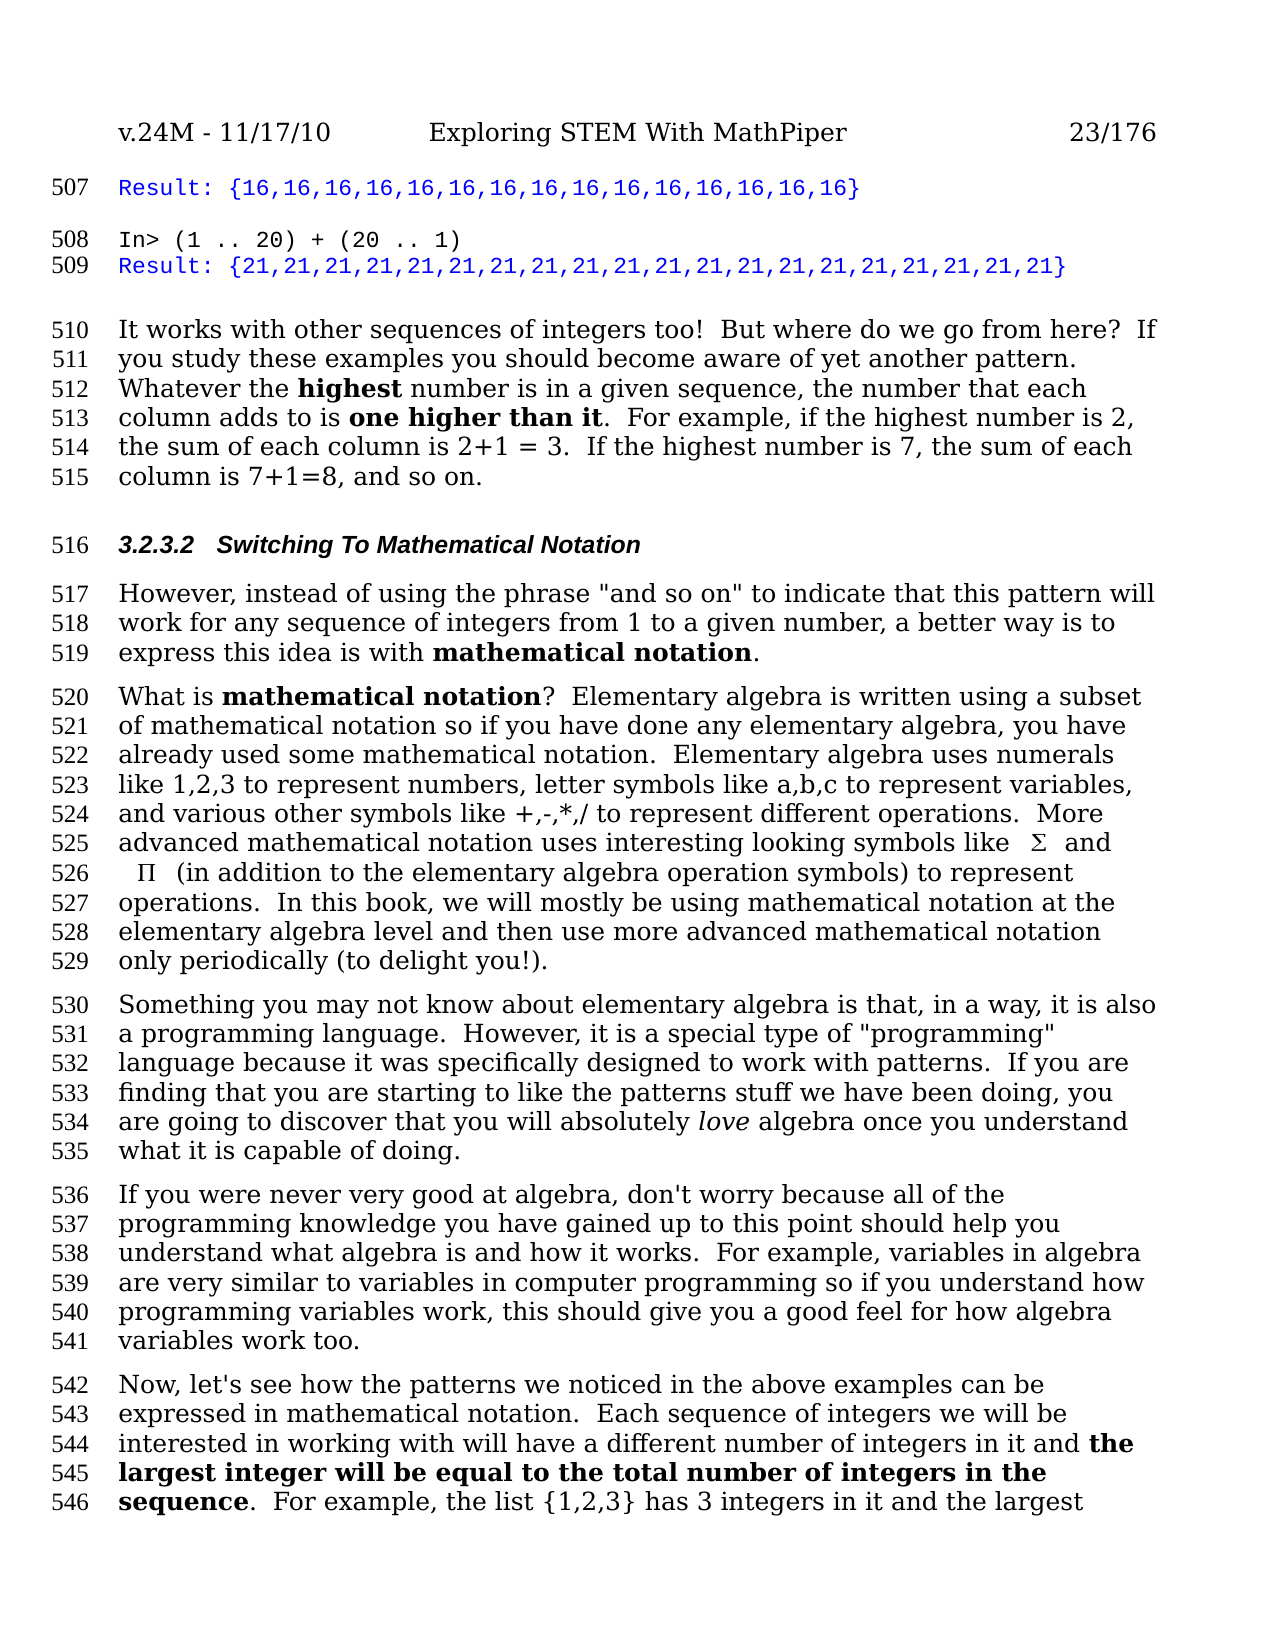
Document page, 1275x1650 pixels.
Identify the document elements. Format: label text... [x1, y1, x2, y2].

text What is mathematical notation? Elementary algebra is written using a subset of mathematical notation so if you have done any elementary algebra, you have already used some mathematical notation. Elementary algebra uses numerals like 1,2,3 to represent numbers, letter symbols like a,b,c to represent variables, and various other symbols like +,-,*,/ to represent different operations. More advanced mathematical notation uses interesting looking symbols likeand(in addition to the elementary algebra operation symbols) to represent operations. In this book, we will mostly be using mathematical notation at the elementary algebra level and then use more advanced mathematical notation only periodically (to delight you!). [118, 682, 1157, 975]
subtitle Switching To Mathematical Notation [118, 530, 1157, 558]
text However, instead of using the phrase "and so on" to indicate that this pattern will work for any sequence of integers from 1 to a given number, a better way is to express this idea is with mathematical notation. [118, 579, 1157, 667]
text In> (1 .. 20) + (20 .. 1) [118, 229, 1157, 254]
text If you were never very good at algebra, don't worry because all of the programming knowledge you have gained up to this point should help you understand what algebra is and how it works. For example, variables in algebra are very similar to variables in computer programming so if you understand how programming variables work, this should give you a good feel for how algebra variables work too. [118, 1180, 1157, 1355]
text Now, let's see how the patterns we noticed in the above examples can be expressed in mathematical notation. Each sequence of integers we will be interested in working with will have a different number of integers in it and the largest integer will be equal to the total number of integers in the sequence. For example, the list {1,2,3} has 3 integers in it and the largest [118, 1370, 1157, 1517]
text Result: {16,16,16,16,16,16,16,16,16,16,16,16,16,16,16} [118, 177, 1157, 203]
text Something you may not know about elementary algebra is that, in a way, it is also a programming language. However, it is a special type of "programming" language because it was specifically designed to work with patterns. If you are finding that you are starting to like the patterns stuff we have been doing, you are going to discover that you will absolutely love algebra once you understand what it is capable of doing. [118, 990, 1157, 1165]
text It works with other sequences of integers too! But where do we go from here? If you study these examples you should become aware of yet another pattern. Whatever the highest number is in a given sequence, the number that each column adds to is one higher than it. For example, if the highest number is 2, the sum of each column is 2+1 = 3. If the highest number is 7, the sum of each column is 7+1=8, and so on. [118, 315, 1157, 491]
text Result: {21,21,21,21,21,21,21,21,21,21,21,21,21,21,21,21,21,21,21,21} [118, 254, 1157, 281]
